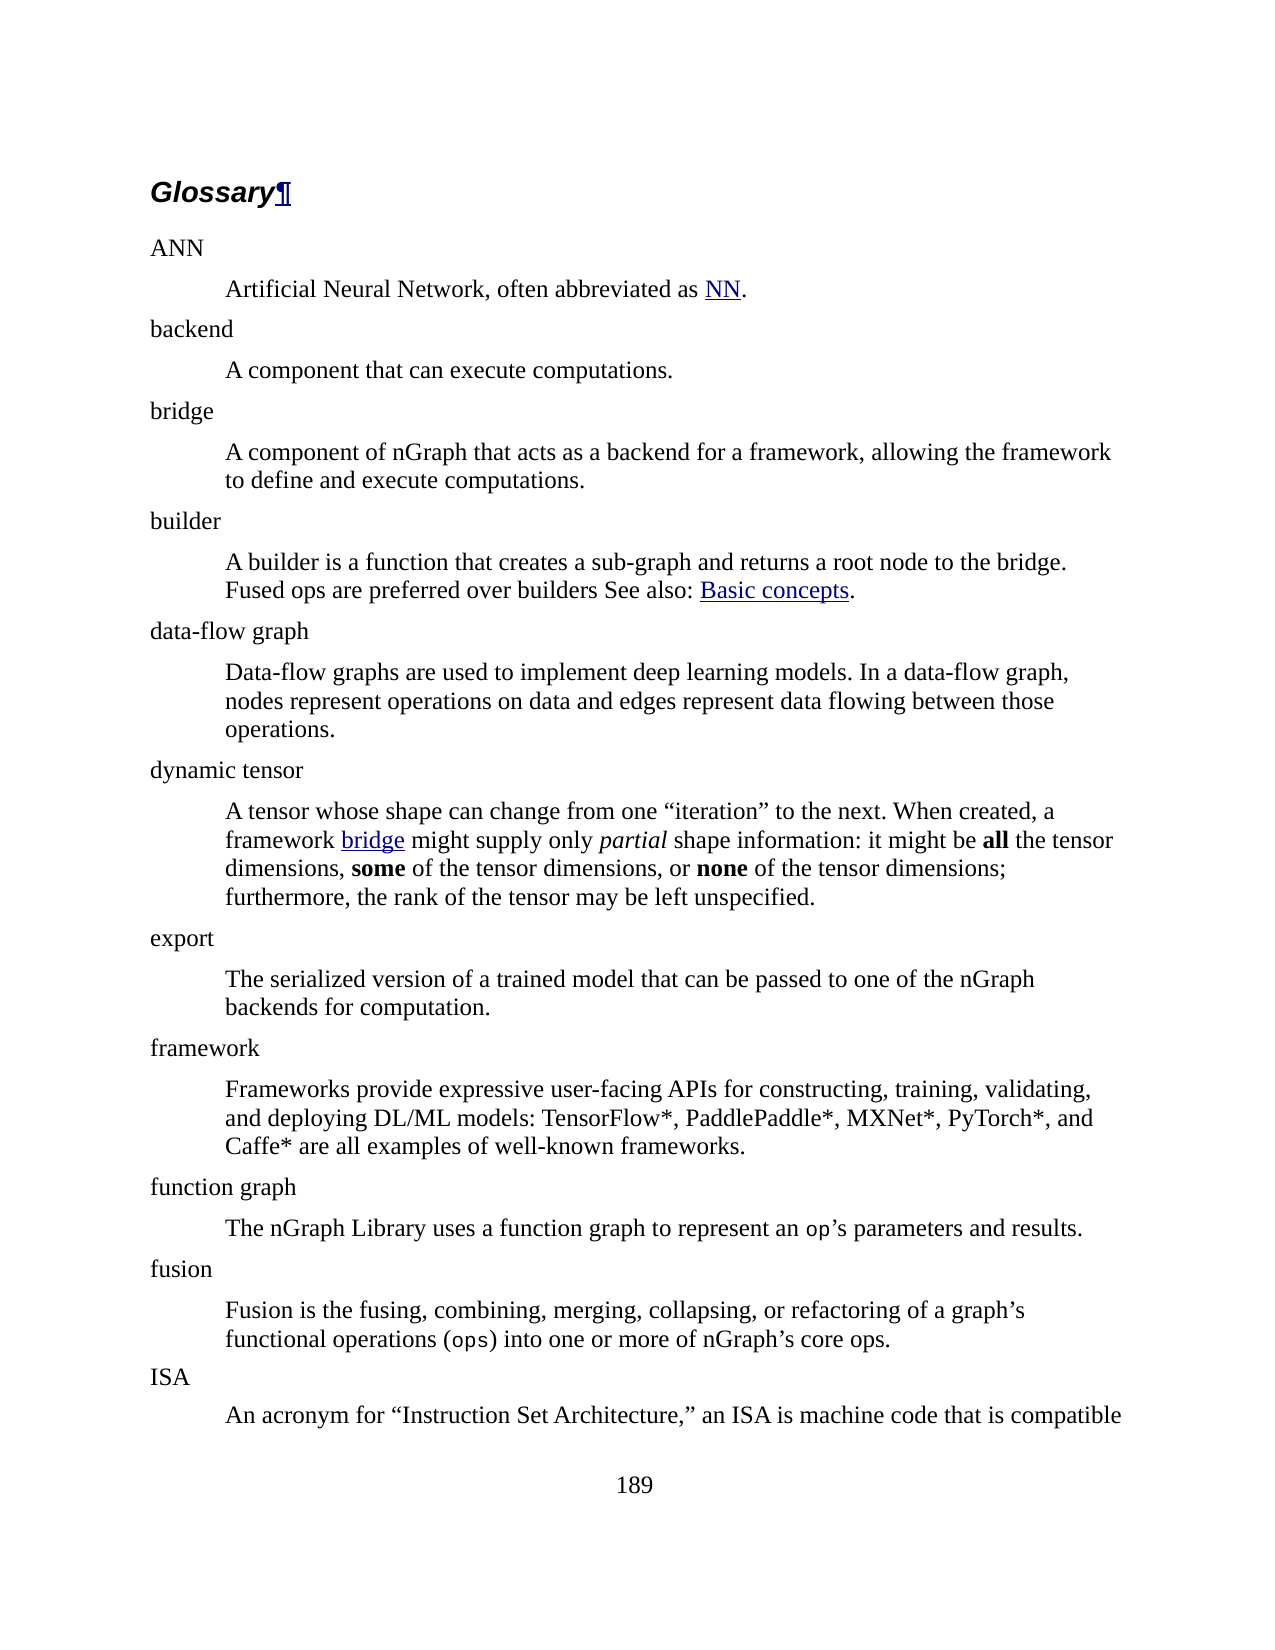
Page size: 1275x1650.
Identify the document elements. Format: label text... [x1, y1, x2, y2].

subtitle Glossary¶ [150, 175, 1125, 208]
text ANN [150, 233, 1125, 262]
text framework [150, 1033, 1125, 1062]
text ISA [150, 1362, 1125, 1391]
text export [150, 923, 1125, 952]
text bridge [150, 396, 1125, 425]
text builder [150, 506, 1125, 535]
text data-flow graph [150, 616, 1125, 645]
text A component of nGraph that acts as a backend for a framework, allowing the framework to define and execute computations. [225, 437, 1125, 494]
text Artificial Neural Network, often abbreviated as NN. [225, 274, 1125, 302]
text backend [150, 314, 1125, 343]
text An acronym for “Instruction Set Architecture,” an ISA is machine code that is compatible [225, 1400, 1125, 1429]
text Data-flow graphs are used to implement deep learning models. In a data-flow graph, nodes represent operations on data and edges represent data flowing between those operations. [225, 657, 1125, 743]
text Frameworks provide expressive user-facing APIs for constructing, training, validating, and deploying DL/ML models: TensorFlow*, PaddlePaddle*, MXNet*, PyTorch*, and Caffe* are all examples of well-known frameworks. [225, 1074, 1125, 1160]
text function graph [150, 1172, 1125, 1201]
text A builder is a function that creates a sub-graph and returns a root node to the bridge. Fused ops are preferred over builders See also: Basic concepts. [225, 547, 1125, 604]
text The serialized version of a trained model that can be passed to one of the nGraph backends for computation. [225, 964, 1125, 1021]
text dynamic tensor [150, 755, 1125, 784]
text A tensor whose shape can change from one “iteration” to the next. When created, a framework bridge might supply only partial shape information: it might be all the tensor dimensions, some of the tensor dimensions, or none of the tensor dimensions; furthermore, the rank of the tensor may be left unspecified. [225, 796, 1125, 911]
text Fusion is the fusing, combining, merging, collapsing, or refactoring of a graph’s functional operations (ops) into one or more of nGraph’s core ops. [225, 1295, 1125, 1353]
text A component that can execute computations. [225, 355, 1125, 384]
text The nGraph Library uses a function graph to represent an op’s parameters and results. [225, 1213, 1125, 1242]
text fusion [150, 1254, 1125, 1283]
